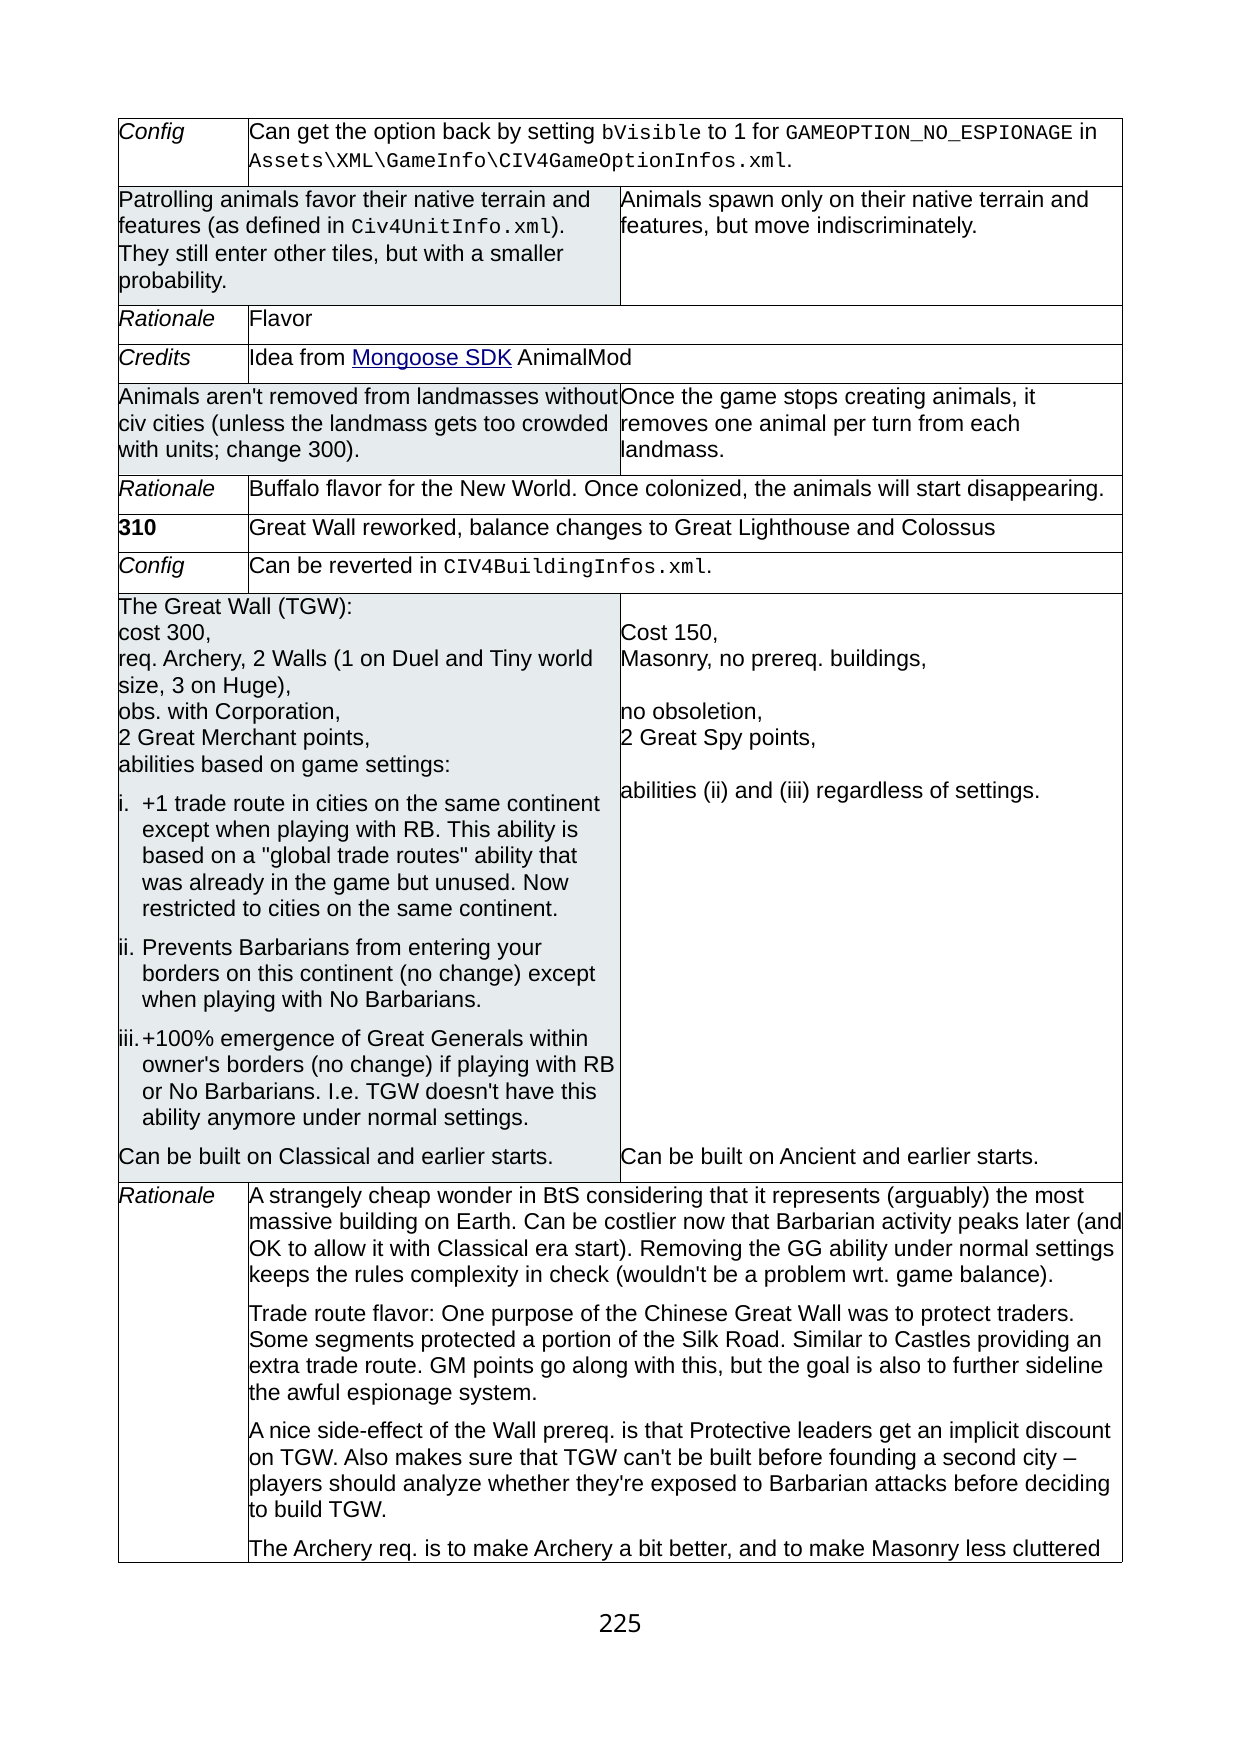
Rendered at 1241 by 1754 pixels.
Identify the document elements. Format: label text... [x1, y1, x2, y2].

table_cell Once the game stops creating animals, it removes one animal per turn from each landmass. [621, 384, 1122, 474]
table_cell Rationale [119, 306, 248, 344]
table_cell The Great Wall (TGW): cost 300, req. Archery, 2 Walls (1 on Duel and Tiny world size, 3 on Huge), obs. with Corporation, 2 Great Merchant points, abilities based on game settings: +1 trade route in cities on the same continent except when playing with RB. This ability is based on a "global trade routes" ability that was already in the game but unused. Now restricted to cities on the same continent. Prevents Barbarians from entering your borders on this continent (no change) except when playing with No Barbarians. +100% emergence of Great Generals within owner's borders (no change) if playing with RB or No Barbarians. I.e. TGW doesn't have this ability anymore under normal settings. Can be built on Classical and earlier starts. [119, 594, 620, 1182]
table_cell 310 [119, 515, 248, 552]
table_cell Can be reverted in CIV4BuildingInfos.xml. [249, 553, 1122, 592]
table_cell Cost 150, Masonry, no prereq. buildings, no obsoletion, 2 Great Spy points, abilities (ii) and (iii) regardless of settings. Can be built on Ancient and earlier starts. [621, 594, 1122, 1182]
table_cell Animals aren't removed from landmasses without civ cities (unless the landmass gets too crowded with units; change 300). [119, 384, 620, 474]
table_cell Idea from Mongoose SDK AnimalMod [249, 345, 1122, 383]
table_cell Great Wall reworked, balance changes to Great Lighthouse and Colossus [249, 515, 1122, 552]
table_cell Buffalo flavor for the New World. Once colonized, the animals will start disappearing. [249, 476, 1122, 513]
table_cell Rationale [119, 1183, 248, 1562]
table_cell Config [119, 119, 248, 186]
table_cell Flavor [249, 306, 1122, 344]
table_cell Config [119, 553, 248, 592]
table_cell Animals spawn only on their native terrain and features, but move indiscriminately. [621, 187, 1122, 305]
table_cell A strangely cheap wonder in BtS considering that it represents (arguably) the most massive building on Earth. Can be costlier now that Barbarian activity peaks later (and OK to allow it with Classical era start). Removing the GG ability under normal settings keeps the rules complexity in check (wouldn't be a problem wrt. game balance). Trade route flavor: One purpose of the Chinese Great Wall was to protect traders. Some segments protected a portion of the Silk Road. Similar to Castles providing an extra trade route. GM points go along with this, but the goal is also to further sideline the awful espionage system. A nice side-effect of the Wall prereq. is that Protective leaders get an implicit discount on TGW. Also makes sure that TGW can't be built before founding a second city – players should analyze whether they're exposed to Barbarian attacks before deciding to build TGW. The Archery req. is to make Archery a bit better, and to make Masonry less cluttered [249, 1183, 1122, 1562]
table_cell Patrolling animals favor their native terrain and features (as defined in Civ4UnitInfo.xml). They still enter other tiles, but with a smaller probability. [119, 187, 620, 305]
table_cell Rationale [119, 476, 248, 513]
table_cell Credits [119, 345, 248, 383]
table_cell Can get the option back by setting bVisible to 1 for GAMEOPTION_NO_ESPIONAGE in Assets\XML\GameInfo\CIV4GameOptionInfos.xml. [249, 119, 1122, 186]
